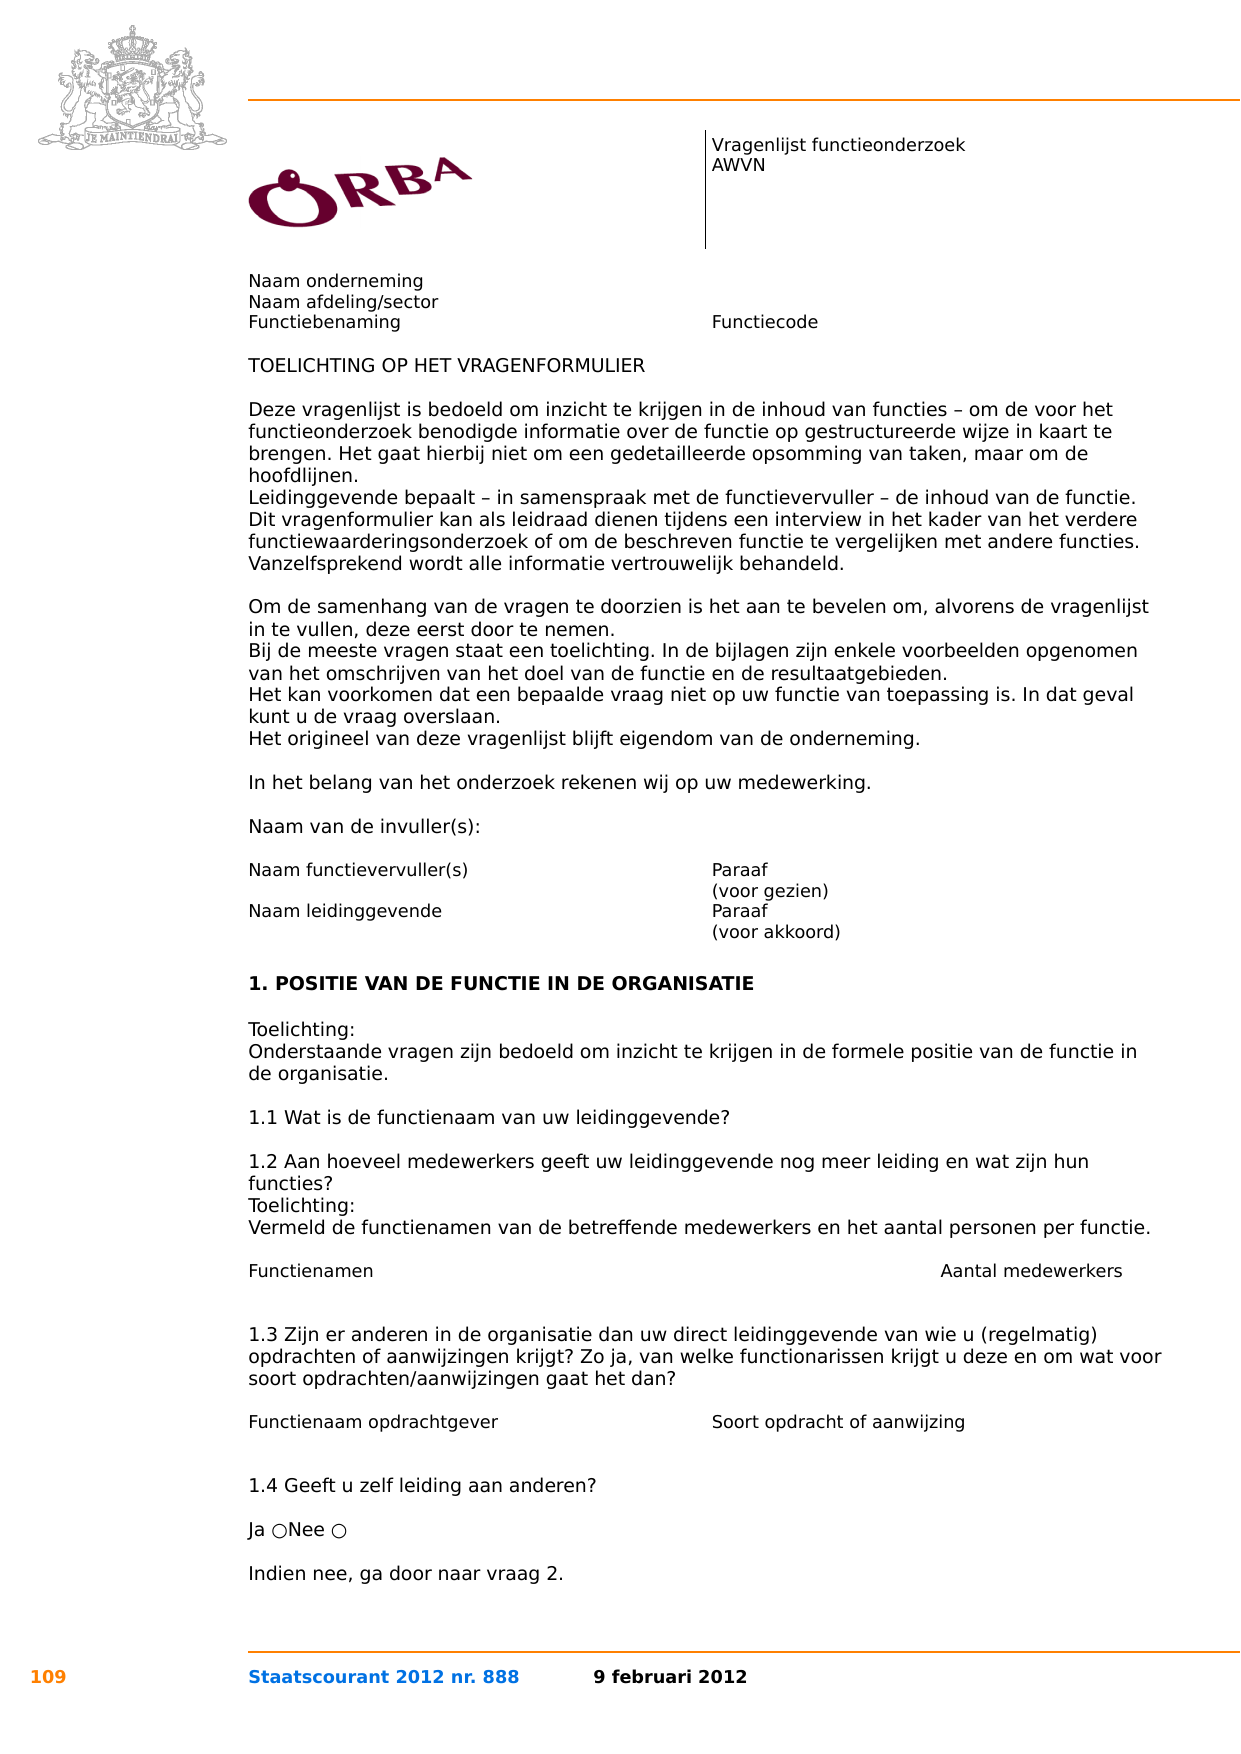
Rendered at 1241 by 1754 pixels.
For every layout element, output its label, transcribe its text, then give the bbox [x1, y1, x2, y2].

table_header Naam functievervuller(s) [248, 860, 706, 901]
text Vermeld de functienamen van de betreffende medewerkers en het aantal personen per functie. [248, 1217, 1163, 1239]
table_cell [706, 1433, 1163, 1453]
text 1.3 Zijn er anderen in de organisatie dan uw direct leidinggevende van wie u (regelmatig) opdrachten of aanwijzingen krijgt? Zo ja, van welke functionarissen krijgt u deze en om wat voor soort opdrachten/aanwijzingen gaat het dan? [248, 1324, 1163, 1390]
table_header Functienamen [248, 1261, 934, 1281]
table_header Aantal medewerkers [935, 1261, 1163, 1281]
text Het origineel van deze vragenlijst blijft eigendom van de onderneming. [248, 728, 1163, 750]
table_cell Paraaf (voor akkoord) [706, 901, 1163, 942]
text 1.1 Wat is de functienaam van uw leidinggevende? [248, 1107, 1163, 1129]
text Toelichting: [248, 1019, 1163, 1041]
text 1.2 Aan hoeveel medewerkers geeft uw leidinggevende nog meer leiding en wat zijn hun functies? [248, 1151, 1163, 1195]
text Om de samenhang van de vragen te doorzien is het aan te bevelen om, alvorens de vragenlijst in te vullen, deze eerst door te nemen. [248, 596, 1163, 640]
table_header Naam onderneming [248, 271, 706, 292]
table_header Functienaam opdrachtgever [248, 1412, 706, 1432]
text Bij de meeste vragen staat een toelichting. In de bijlagen zijn enkele voorbeelden opgenomen van het omschrijven van het doel van de functie en de resultaatgebieden. [248, 640, 1163, 684]
picture [248, 156, 473, 228]
table_header Vragenlijst functieonderzoek AWVN [706, 130, 1163, 249]
text Indien nee, ga door naar vraag 2. [248, 1563, 1163, 1584]
subtitle 1. POSITIE VAN DE FUNCTIE IN DE ORGANISATIE [248, 972, 1163, 994]
text Deze vragenlijst is bedoeld om inzicht te krijgen in de inhoud van functies – om de voor het functieonderzoek benodigde informatie over de functie op gestructureerde wijze in kaart te brengen. Het gaat hierbij niet om een gedetailleerde opsomming van taken, maar om de hoofdlijnen. [248, 399, 1163, 487]
table_cell [935, 1281, 1163, 1302]
text In het belang van het onderzoek rekenen wij op uw medewerking. [248, 772, 1163, 794]
table_cell [248, 1433, 706, 1453]
picture [38, 25, 227, 150]
table_cell Functiecode [706, 313, 1163, 333]
text Onderstaande vragen zijn bedoeld om inzicht te krijgen in de formele positie van de functie in de organisatie. [248, 1041, 1163, 1085]
table_header [706, 271, 1163, 292]
table_header [248, 130, 705, 249]
table_cell Functiebenaming [248, 313, 706, 333]
table_cell Naam leidinggevende [248, 901, 706, 942]
table_header Paraaf (voor gezien) [706, 860, 1163, 901]
text Leidinggevende bepaalt – in samenspraak met de functievervuller – de inhoud van de functie. Dit vragenformulier kan als leidraad dienen tijdens een interview in het kader van het verdere functiewaarderingsonderzoek of om de beschreven functie te vergelijken met andere functies. Vanzelfsprekend wordt alle informatie vertrouwelijk behandeld. [248, 487, 1163, 574]
table_cell Naam afdeling/sector [248, 292, 706, 312]
text Het kan voorkomen dat een bepaalde vraag niet op uw functie van toepassing is. In dat geval kunt u de vraag overslaan. [248, 684, 1163, 728]
table_cell [706, 292, 1163, 312]
text Ja ○Nee ○ [248, 1519, 1163, 1541]
table_cell [248, 1281, 934, 1302]
text TOELICHTING OP HET VRAGENFORMULIER [248, 355, 1163, 377]
table_header Soort opdracht of aanwijzing [706, 1412, 1163, 1432]
text 1.4 Geeft u zelf leiding aan anderen? [248, 1475, 1163, 1497]
text Naam van de invuller(s): [248, 816, 1163, 838]
text Toelichting: [248, 1195, 1163, 1217]
